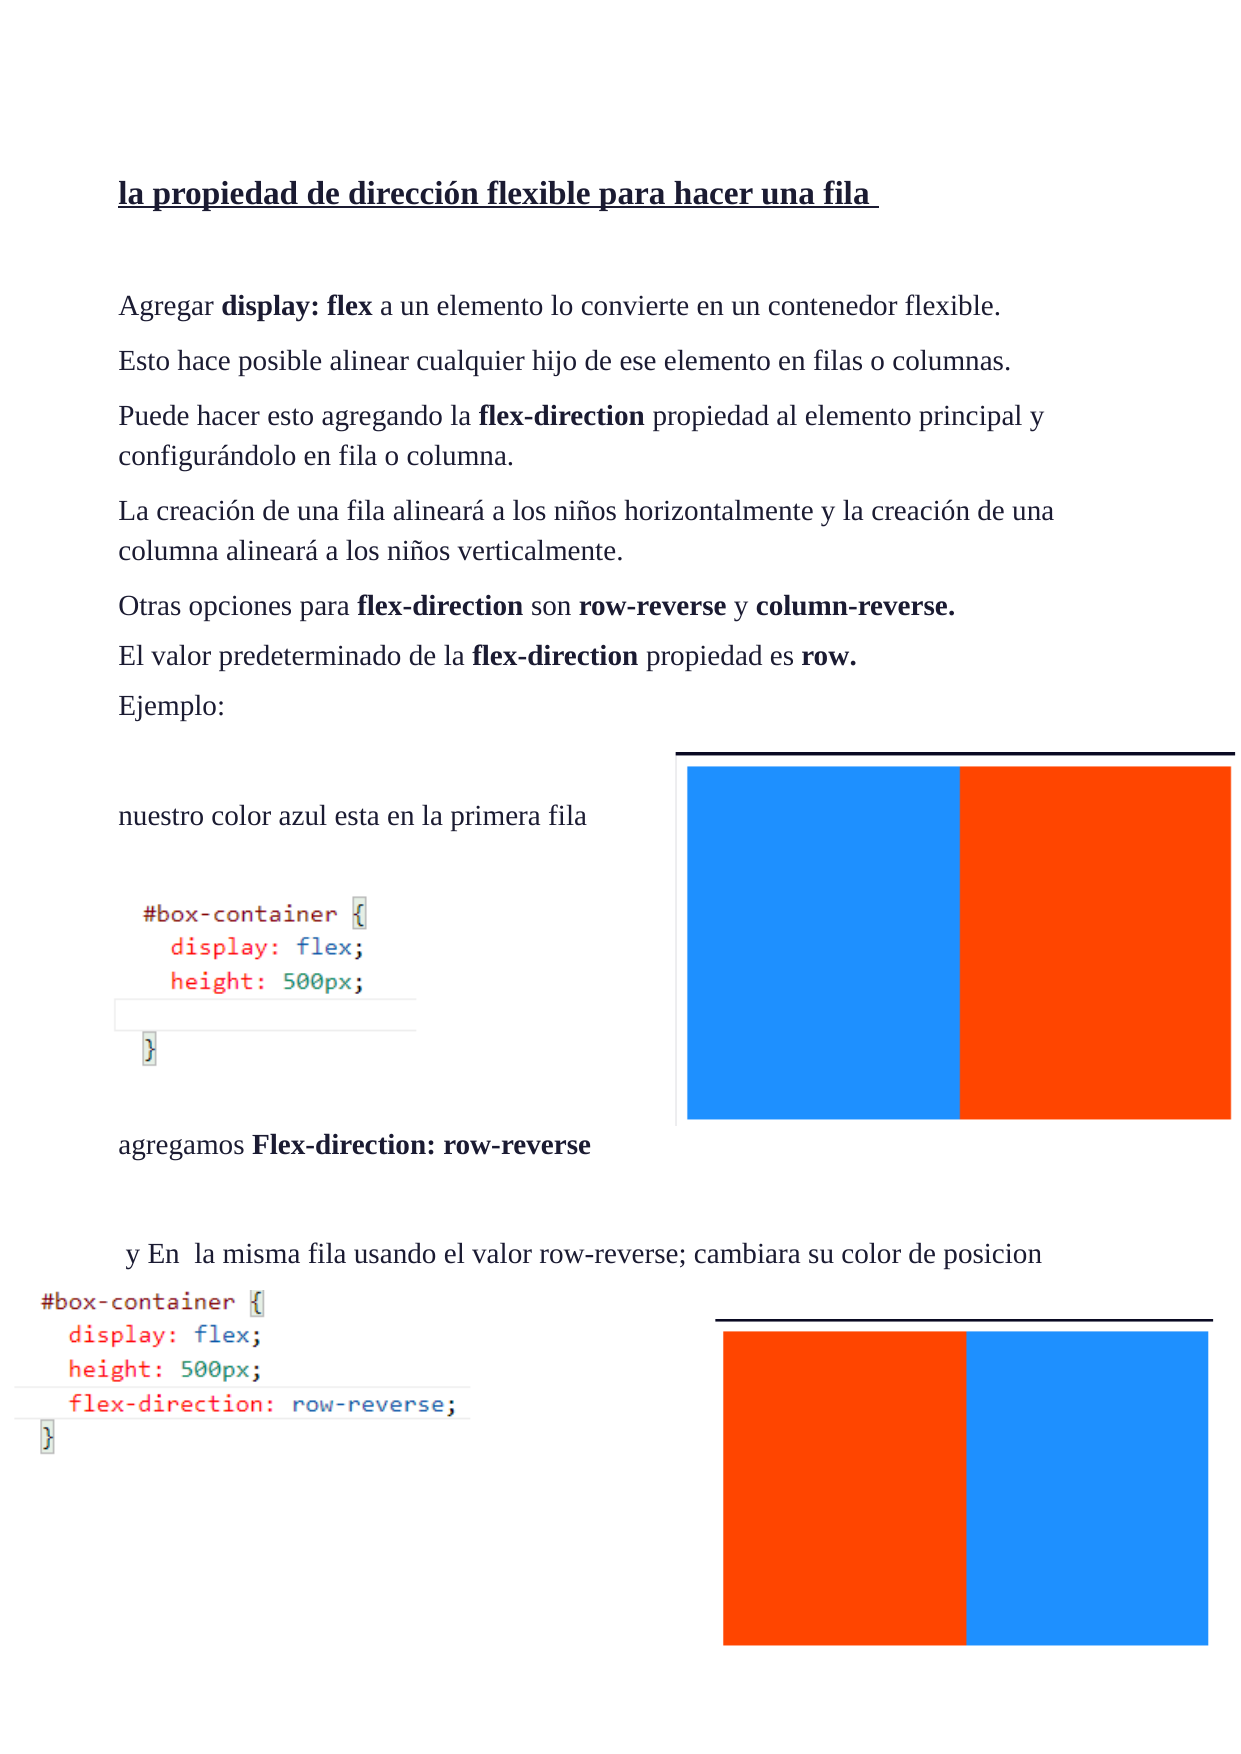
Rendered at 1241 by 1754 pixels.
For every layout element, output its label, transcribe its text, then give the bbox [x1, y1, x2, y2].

picture [14, 1290, 471, 1459]
picture [715, 1319, 1214, 1668]
text Agregar display: flex a un elemento lo convierte en un contenedor flexible. [118, 288, 1122, 322]
text Esto hace posible alinear cualquier hijo de ese elemento en filas o columnas. [118, 343, 1122, 377]
text La creación de una fila alineará a los niños horizontalmente y la creación de una columna alineará a los niños verticalmente. [118, 493, 1122, 567]
text agregamos Flex-direction: row-reverse [118, 1127, 1122, 1160]
text la propiedad de dirección flexible para hacer una fila [118, 173, 1122, 211]
picture [105, 892, 417, 1074]
text y En la misma fila usando el valor row-reverse; cambiara su color de posicion [118, 1236, 1122, 1270]
text nuestro color azul esta en la primera fila [118, 798, 675, 832]
text Otras opciones para flex-direction son row-reverse y column-reverse. [118, 588, 1122, 621]
text Ejemplo: [118, 688, 1122, 722]
picture [675, 752, 1235, 1126]
text Puede hacer esto agregando la flex-direction propiedad al elemento principal y configurándolo en fila o columna. [118, 398, 1122, 472]
text El valor predeterminado de la flex-direction propiedad es row. [118, 638, 1122, 672]
